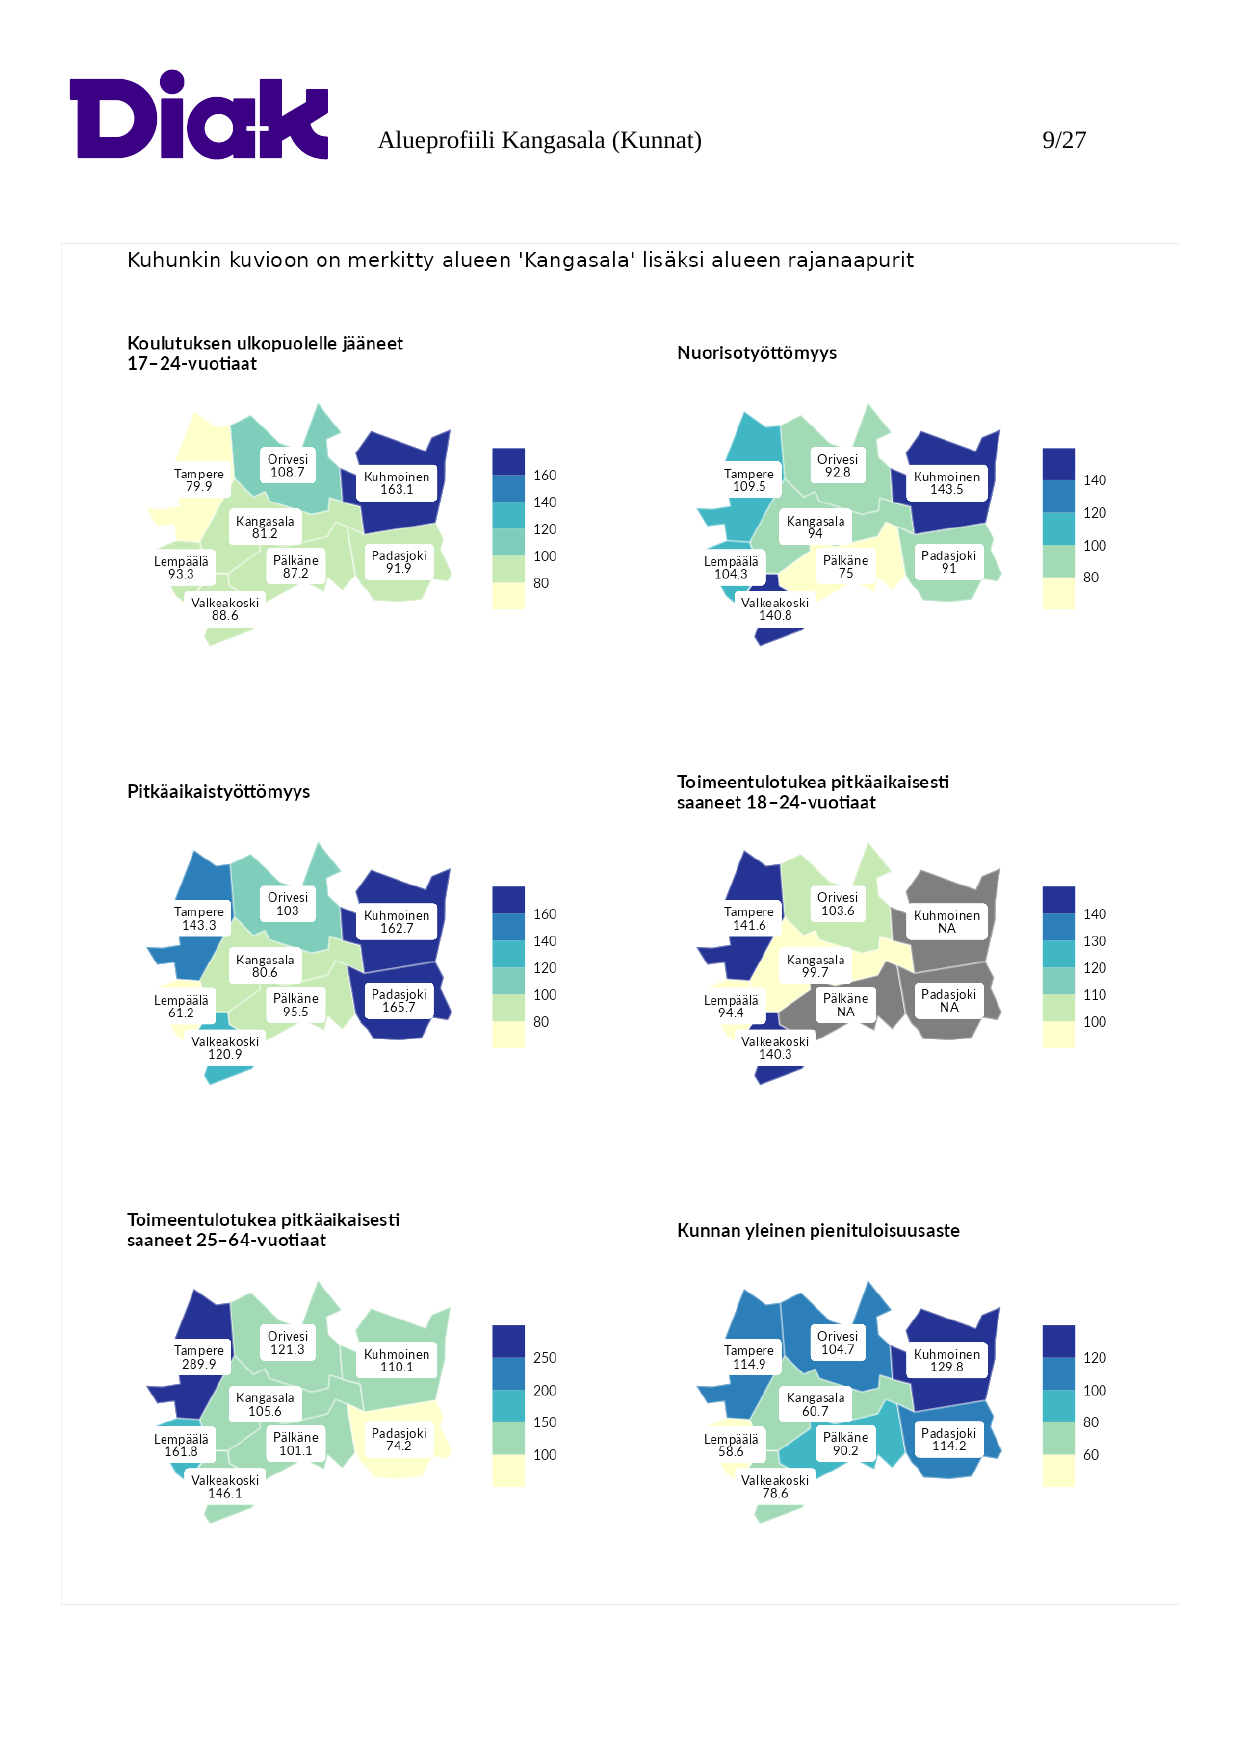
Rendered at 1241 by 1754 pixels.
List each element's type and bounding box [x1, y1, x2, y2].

picture [61, 196, 1179, 1651]
